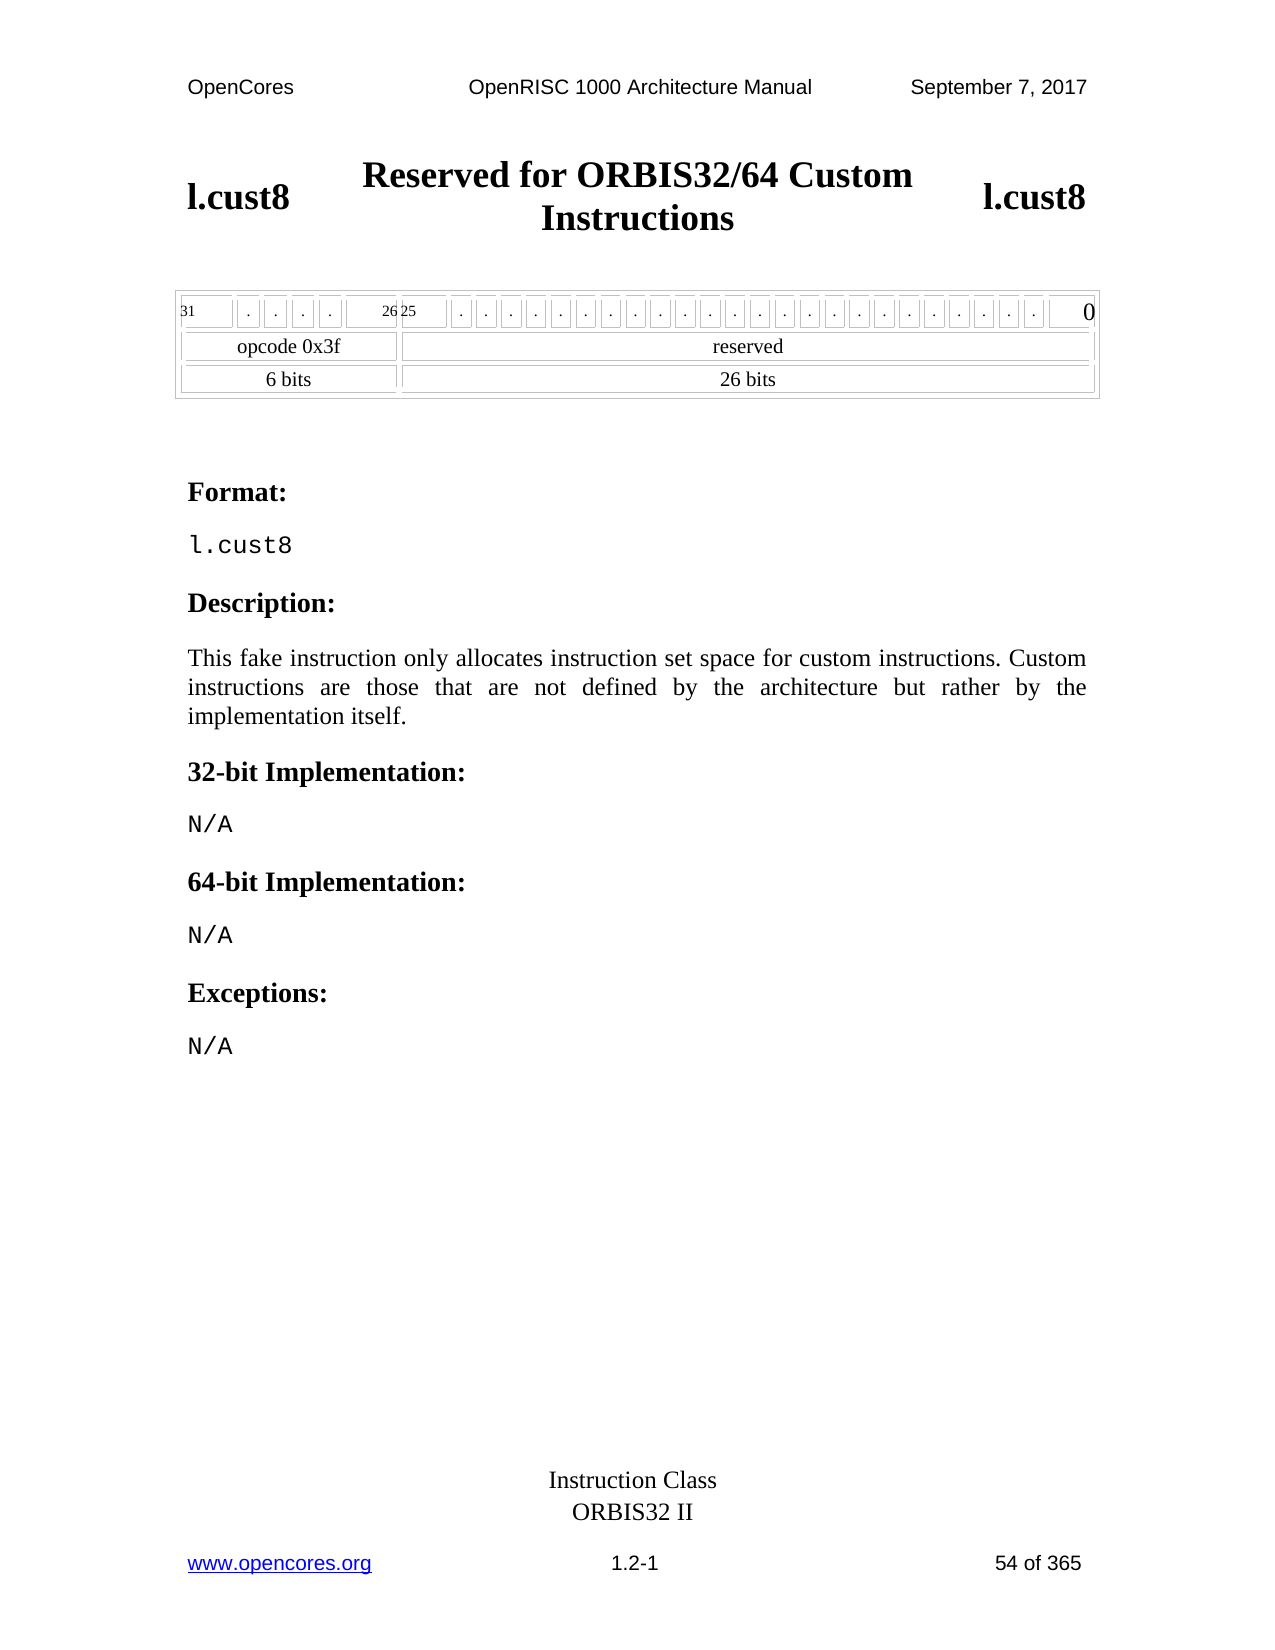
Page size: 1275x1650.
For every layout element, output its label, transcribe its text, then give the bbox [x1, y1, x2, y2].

text N/A [187, 1033, 1087, 1062]
text 32-bit Implementation: [187, 755, 1087, 787]
text Exceptions: [187, 976, 1087, 1008]
text Format: [187, 475, 1087, 508]
text Description: [187, 586, 1087, 618]
text 64-bit Implementation: [187, 865, 1087, 898]
text N/A [187, 923, 1087, 951]
text l.cust8 [187, 533, 1087, 561]
text This fake instruction only allocates instruction set space for custom instructions. Custom instructions are those that are not defined by the architecture but rather by the implementation itself. [187, 643, 1087, 730]
text N/A [187, 812, 1087, 840]
